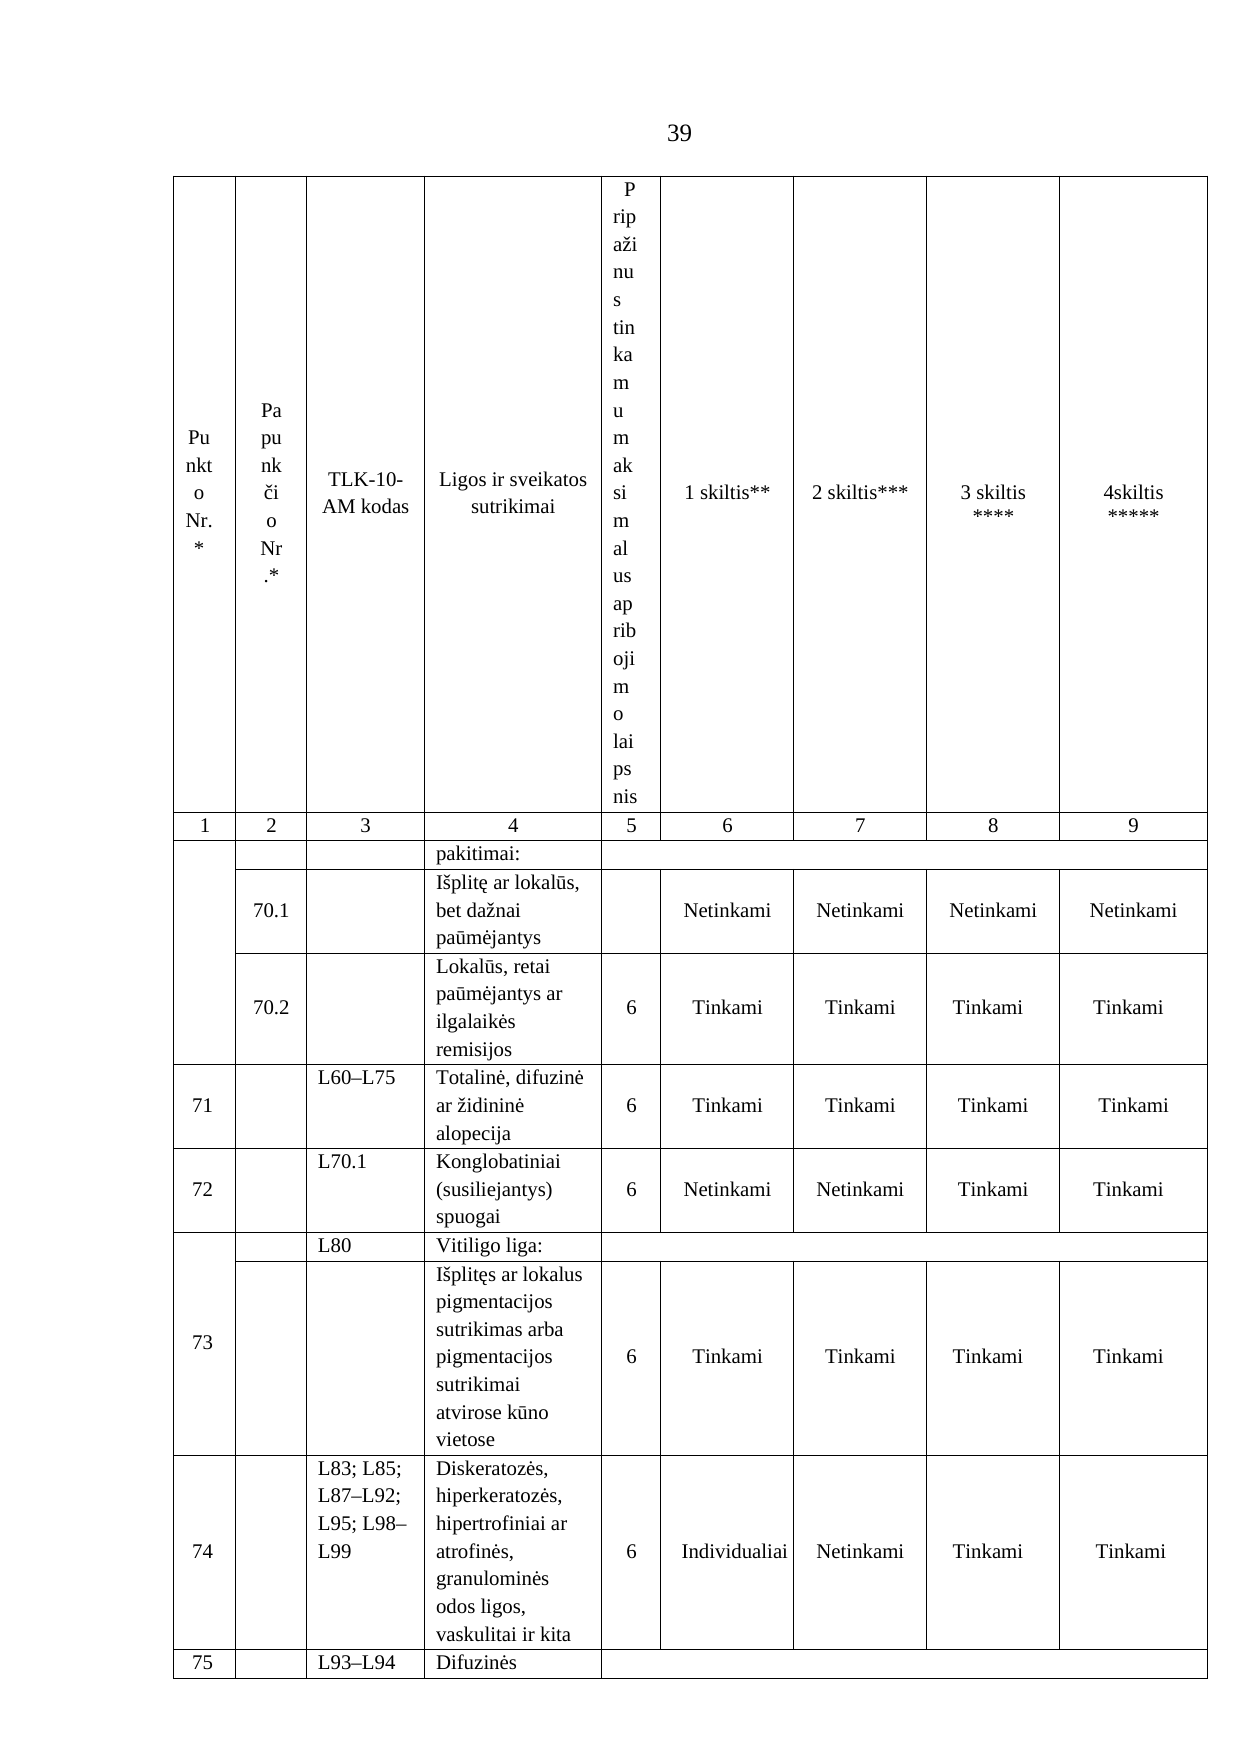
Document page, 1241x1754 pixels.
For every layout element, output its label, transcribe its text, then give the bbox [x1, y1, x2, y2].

table_cell 71 [174, 1065, 235, 1148]
table_cell [236, 1650, 306, 1678]
table_cell Tinkami [794, 954, 926, 1064]
table_header 4skiltis ***** [1060, 177, 1207, 812]
table_cell [236, 1456, 306, 1649]
table_cell [307, 870, 424, 953]
table_cell 6 [661, 813, 793, 840]
table_cell Tinkami [661, 1065, 793, 1148]
table_cell Konglobatiniai (susiliejantys) spuogai [425, 1149, 601, 1232]
table_cell Tinkami [1060, 1262, 1207, 1455]
table_cell [307, 954, 424, 1064]
table_cell [236, 841, 306, 869]
table_cell [602, 870, 660, 953]
table_cell L83; L85; L87–L92; L95; L98–L99 [307, 1456, 424, 1649]
table_cell Individualiai [661, 1456, 793, 1649]
table_cell Netinkami [661, 1149, 793, 1232]
table_cell Totalinė, difuzinė ar židininė alopecija [425, 1065, 601, 1148]
table_cell L93–L94 [307, 1650, 424, 1678]
table_cell 6 [602, 1262, 660, 1455]
table_cell Tinkami [1060, 1065, 1207, 1148]
table_cell [174, 841, 235, 1064]
table_header Papunkčio Nr.* [236, 177, 306, 812]
table_cell [602, 841, 1207, 869]
table_header TLK-10-AM kodas [307, 177, 424, 812]
table_cell 74 [174, 1456, 235, 1649]
table_cell 72 [174, 1149, 235, 1232]
table_cell Diskeratozės, hiperkeratozės, hipertrofiniai ar atrofinės, granulominės odos ligos, vaskulitai ir kita [425, 1456, 601, 1649]
table_header Punkto Nr.* [174, 177, 235, 812]
table_cell pakitimai: [425, 841, 601, 869]
table_cell Tinkami [1060, 954, 1207, 1064]
table_cell Tinkami [661, 954, 793, 1064]
table_cell 7 [794, 813, 926, 840]
table_cell L60–L75 [307, 1065, 424, 1148]
table_cell [602, 1650, 1207, 1678]
table_cell Vitiligo liga: [425, 1233, 601, 1261]
table_cell 2 [236, 813, 306, 840]
table_header 3 skiltis **** [927, 177, 1059, 812]
table_cell Išplitę ar lokalūs, bet dažnai paūmėjantys [425, 870, 601, 953]
table_cell 75 [174, 1650, 235, 1678]
table_cell Tinkami [1060, 1149, 1207, 1232]
table_cell [236, 1233, 306, 1261]
table_cell Netinkami [794, 1456, 926, 1649]
table_cell 70.2 [236, 954, 306, 1064]
table_cell Netinkami [794, 1149, 926, 1232]
table_cell 4 [425, 813, 601, 840]
table_cell 8 [927, 813, 1059, 840]
table_cell L70.1 [307, 1149, 424, 1232]
table_header 2 skiltis*** [794, 177, 926, 812]
table_cell [236, 1262, 306, 1455]
table_cell Lokalūs, retai paūmėjantys ar ilgalaikės remisijos [425, 954, 601, 1064]
table_cell Tinkami [927, 954, 1059, 1064]
table_cell [307, 1262, 424, 1455]
table_cell [602, 1233, 1207, 1261]
table_cell 6 [602, 1065, 660, 1148]
table_cell 6 [602, 954, 660, 1064]
table_cell L80 [307, 1233, 424, 1261]
table_cell Tinkami [927, 1065, 1059, 1148]
table_cell Tinkami [661, 1262, 793, 1455]
table_cell Netinkami [794, 870, 926, 953]
table_cell [307, 841, 424, 869]
table_cell Netinkami [661, 870, 793, 953]
table_cell Tinkami [927, 1149, 1059, 1232]
table_cell 6 [602, 1456, 660, 1649]
table_cell Tinkami [1060, 1456, 1207, 1649]
table_cell Tinkami [927, 1262, 1059, 1455]
table_cell 1 [174, 813, 235, 840]
table_cell 6 [602, 1149, 660, 1232]
table_cell 70.1 [236, 870, 306, 953]
table_header Ligos ir sveikatos sutrikimai [425, 177, 601, 812]
table_cell 73 [174, 1233, 235, 1455]
table_cell Tinkami [794, 1065, 926, 1148]
table_cell Išplitęs ar lokalus pigmentacijos sutrikimas arba pigmentacijos sutrikimai atvirose kūno vietose [425, 1262, 601, 1455]
table_header Pripažinus tinkamu maksimalus apribojimo laipsnis [602, 177, 660, 812]
table_cell 5 [602, 813, 660, 840]
table_cell Difuzinės [425, 1650, 601, 1678]
table_cell [236, 1065, 306, 1148]
table_cell 9 [1060, 813, 1207, 840]
table_cell Tinkami [927, 1456, 1059, 1649]
table_cell [236, 1149, 306, 1232]
table_header 1 skiltis** [661, 177, 793, 812]
table_cell Netinkami [927, 870, 1059, 953]
table_cell 3 [307, 813, 424, 840]
table_cell Tinkami [794, 1262, 926, 1455]
table_cell Netinkami [1060, 870, 1207, 953]
